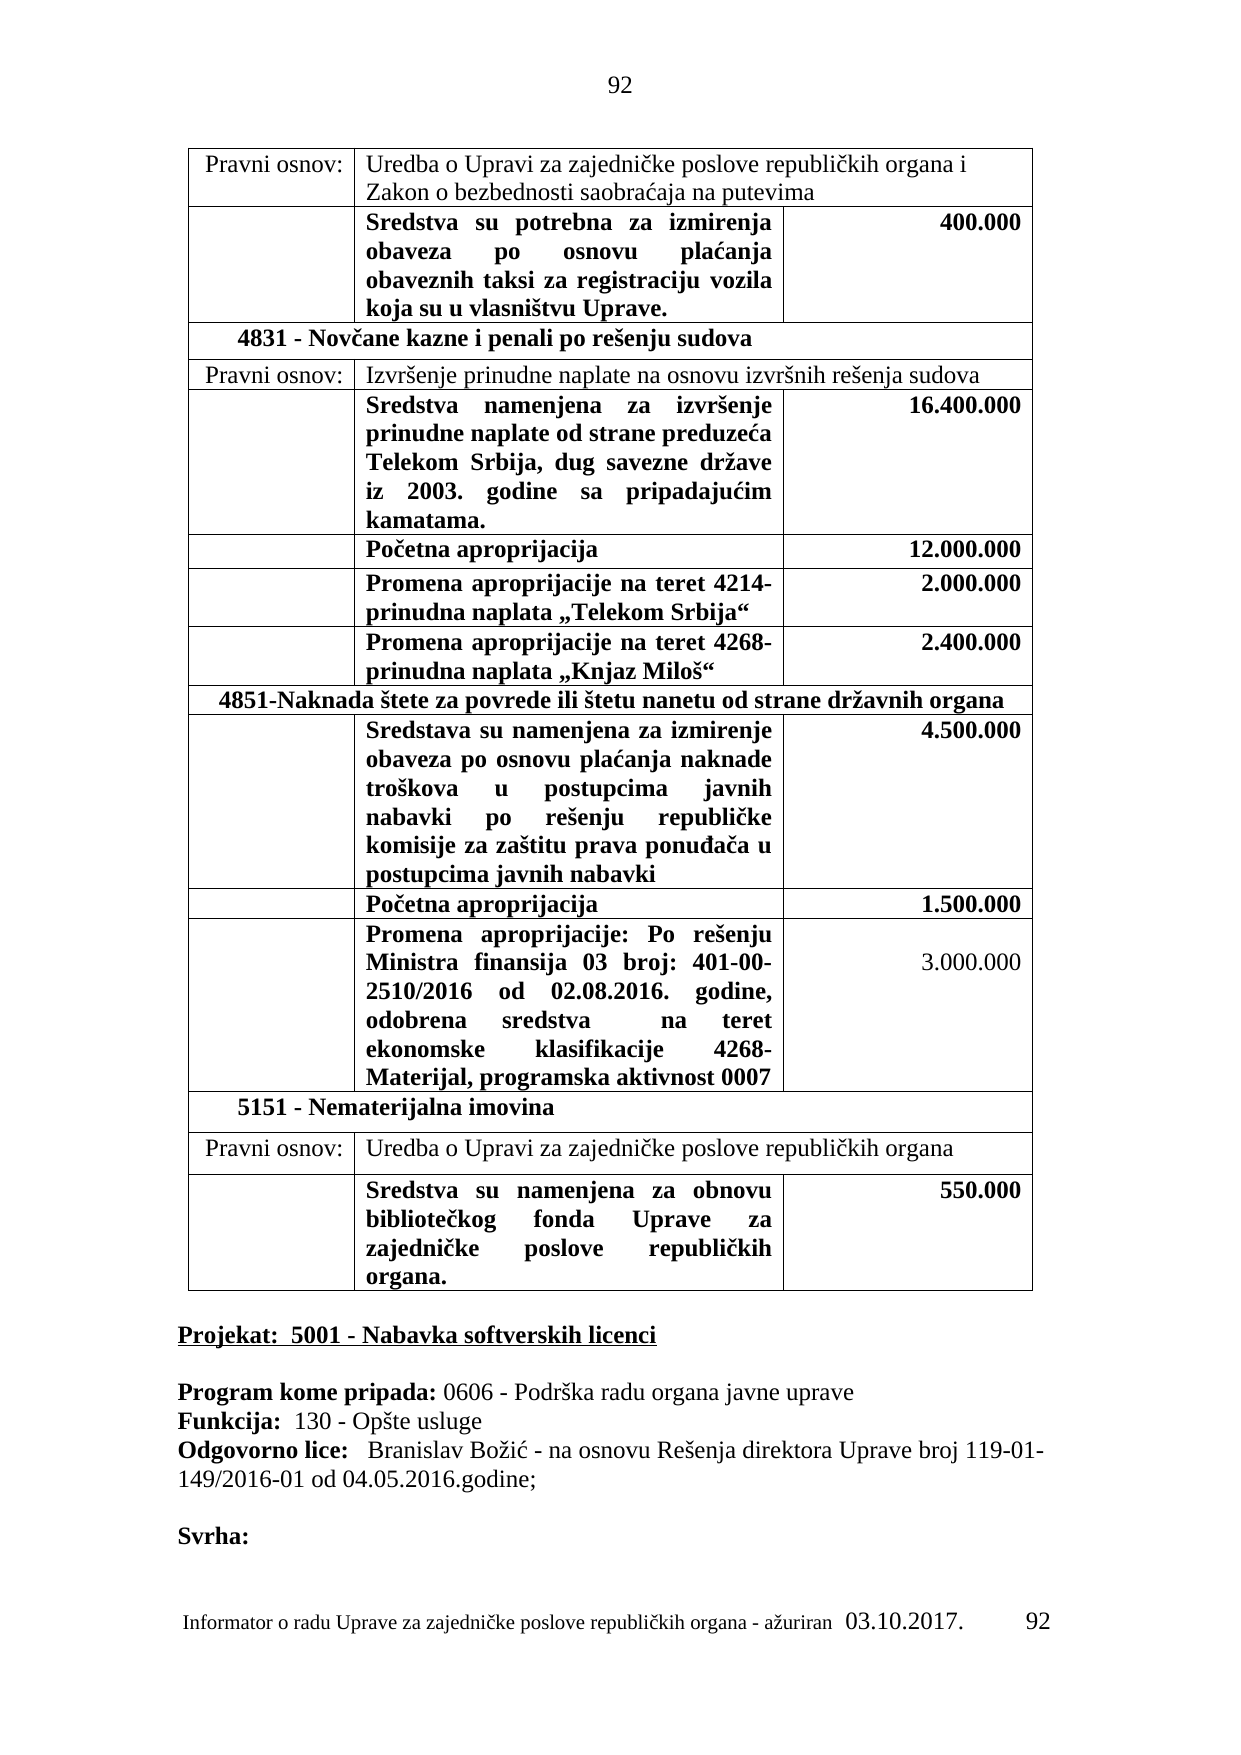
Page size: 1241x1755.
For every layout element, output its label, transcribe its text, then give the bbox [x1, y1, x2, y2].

table_cell [1033, 1174, 1074, 1290]
table_cell [1033, 888, 1074, 918]
table_cell Početna aproprijacija [355, 535, 783, 567]
table_cell [1033, 714, 1074, 888]
table_cell 2.000.000 [784, 569, 1032, 626]
table_cell 3.000.000 [784, 919, 1032, 1091]
text Projekat: 5001 - Nabavka softverskih licenci [177, 1320, 1063, 1349]
table_cell Sredstava su namenjena za izmirenje obaveza po osnovu plaćanja naknade troškova u postupcima javnih nabavki po rešenju republičke komisije za zaštitu prava ponuđača u postupcima javnih nabavki [355, 715, 783, 888]
table_cell Promena aproprijacije na teret 4268-prinudna naplata „Knjaz Miloš“ [355, 627, 783, 684]
table_cell [189, 535, 354, 567]
table_cell [189, 627, 354, 684]
table_cell [1033, 568, 1074, 626]
table_cell 12.000.000 [784, 535, 1032, 567]
table_cell [189, 1175, 354, 1290]
table_cell Uredba o Upravi za zajedničke poslove republičkih organa i Zakon o bezbednosti saobraćaja na putevima [355, 149, 1032, 206]
table_cell [1033, 626, 1074, 684]
text Program kome pripada: 0606 - Podrška radu organa javne uprave Funkcija: 130 - Opšte usluge Odgovorno lice: Branislav Božić - na osnovu Rešenja direktora Uprave broj 119-01-149/2016-01 od 04.05.2016.godine; [177, 1349, 1063, 1492]
table_cell Sredstva su namenjena za obnovu bibliotečkog fonda Uprave za zajedničke poslove republičkih organa. [355, 1175, 783, 1290]
table_cell Sredstva su potrebna za izmirenja obaveza po osnovu plaćanja obaveznih taksi za registraciju vozila koja su u vlasništvu Uprave. [355, 207, 783, 322]
table_cell [1033, 1132, 1074, 1174]
table_cell 2.400.000 [784, 627, 1032, 684]
table_cell 5151 - Nematerijalna imovina [189, 1092, 1032, 1132]
table_cell [189, 919, 354, 1091]
table_cell 550.000 [784, 1175, 1032, 1290]
table_cell Promena aproprijacije: Po rešenju Ministra finansija 03 broj: 401-00-2510/2016 od 02.08.2016. godine, odobrena sredstva na teret ekonomske klasifikacije 4268-Materijal, programska aktivnost 0007 [355, 919, 783, 1091]
table_cell [1033, 685, 1074, 714]
table_cell Sredstva namenjena za izvršenje prinudne naplate od strane preduzeća Telekom Srbija, dug savezne države iz 2003. godine sa pripadajućim kamatama. [355, 390, 783, 533]
table_cell Uredba o Upravi za zajedničke poslove republičkih organa [355, 1133, 1032, 1174]
table_cell 16.400.000 [784, 390, 1032, 533]
table_cell [1033, 1091, 1074, 1132]
table_cell [1033, 206, 1074, 322]
table_cell Izvršenje prinudne naplate na osnovu izvršnih rešenja sudova [355, 360, 1032, 389]
table_cell 1.500.000 [784, 889, 1032, 918]
table_cell [189, 569, 354, 626]
table_cell Pravni osnov: [189, 1133, 354, 1174]
table_cell [1033, 148, 1074, 206]
table_cell [1033, 359, 1074, 389]
table_cell [1033, 534, 1074, 567]
table_cell Početna aproprijacija [355, 889, 783, 918]
table_cell [189, 889, 354, 918]
table_cell Promena aproprijacije na teret 4214-prinudna naplata „Telekom Srbija“ [355, 569, 783, 626]
table_cell [1033, 322, 1074, 359]
table_cell 4851-Naknada štete za povrede ili štetu nanetu od strane državnih organa [189, 686, 1032, 714]
table_cell [189, 715, 354, 888]
table_cell 4.500.000 [784, 715, 1032, 888]
table_cell [1033, 918, 1074, 1091]
table_cell [1033, 389, 1074, 533]
text Svrha: [177, 1492, 1063, 1550]
table_cell Pravni osnov: [189, 149, 354, 206]
table_cell Pravni osnov: [189, 360, 354, 389]
table_cell 400.000 [784, 207, 1032, 322]
table_cell [189, 390, 354, 533]
table_cell [189, 207, 354, 322]
table_cell 4831 - Novčane kazne i penali po rešenju sudova [189, 323, 1032, 359]
